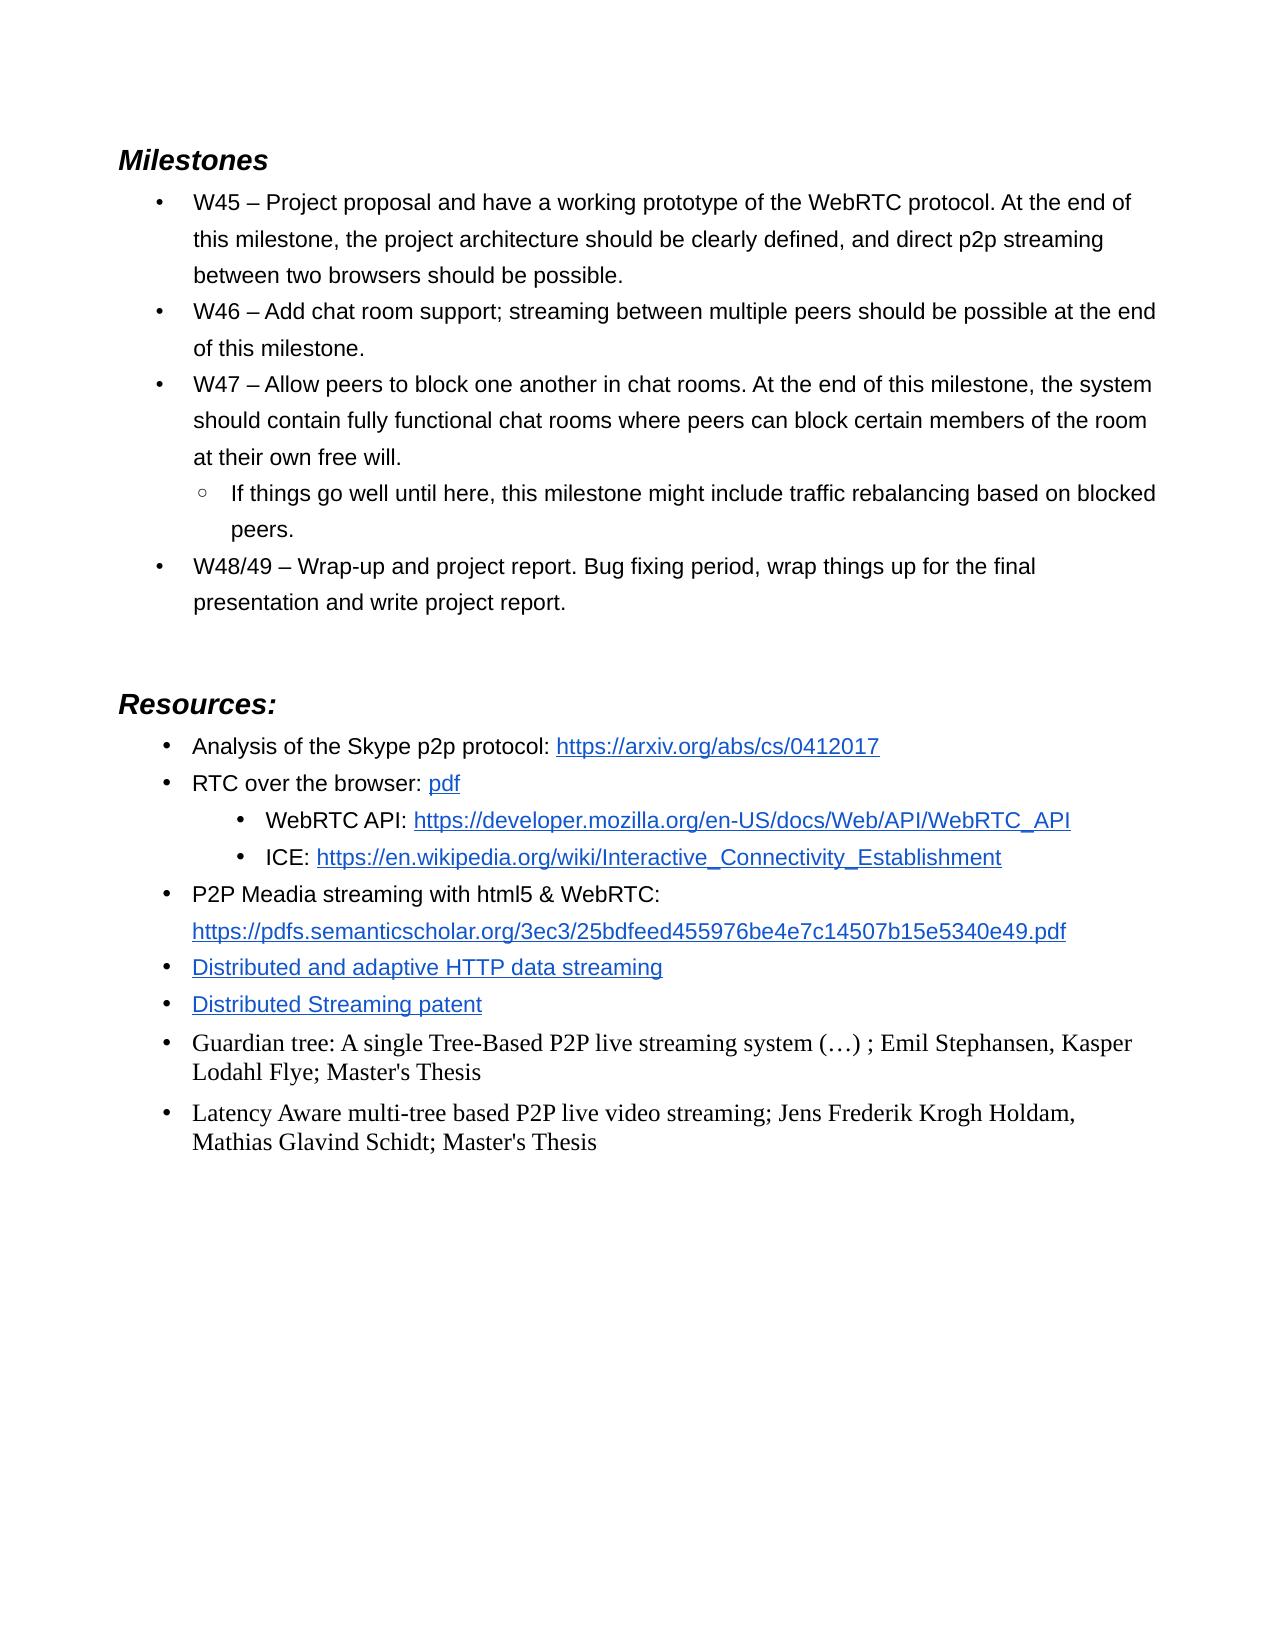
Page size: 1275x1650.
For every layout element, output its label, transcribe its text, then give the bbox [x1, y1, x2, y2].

list W45 – Project proposal and have a working prototype of the WebRTC protocol. At the end of this milestone, the project architecture should be clearly defined, and direct p2p streaming between two browsers should be possible. [156, 189, 1157, 288]
list W46 – Add chat room support; streaming between multiple peers should be possible at the end of this milestone. [156, 298, 1157, 361]
list Latency Aware multi-tree based P2P live video streaming; Jens Frederik Krogh Holdam, Mathias Glavind Schidt; Master's Thesis [162, 1098, 1157, 1156]
subtitle Resources: [118, 687, 1157, 720]
list Distributed and adaptive HTTP data streaming [162, 954, 1157, 981]
list ICE: https://en.wikipedia.org/wiki/Interactive_Connectivity_Establishment [236, 844, 1157, 871]
list Distributed Streaming patent [162, 991, 1157, 1018]
list Analysis of the Skype p2p protocol: https://arxiv.org/abs/cs/0412017 [162, 733, 1157, 760]
list WebRTC API: https://developer.mozilla.org/en-US/docs/Web/API/WebRTC_API [236, 807, 1157, 834]
list P2P Meadia streaming with html5 & WebRTC: https://pdfs.semanticscholar.org/3ec3/25bdfeed455976be4e7c14507b15e5340e49.pdf [162, 881, 1157, 944]
list Guardian tree: A single Tree-Based P2P live streaming system (…) ; Emil Stephansen, Kasper Lodahl Flye; Master's Thesis [162, 1028, 1157, 1086]
list W48/49 – Wrap-up and project report. Bug fixing period, wrap things up for the final presentation and write project report. [156, 553, 1157, 615]
list W47 – Allow peers to block one another in chat rooms. At the end of this milestone, the system should contain fully functional chat rooms where peers can block certain members of the room at their own free will. [156, 371, 1157, 470]
list If things go well until here, this milestone might include traffic rebalancing based on blocked peers. [193, 480, 1157, 543]
list RTC over the browser: pdf [162, 770, 1157, 797]
subtitle Milestones [118, 143, 1157, 177]
